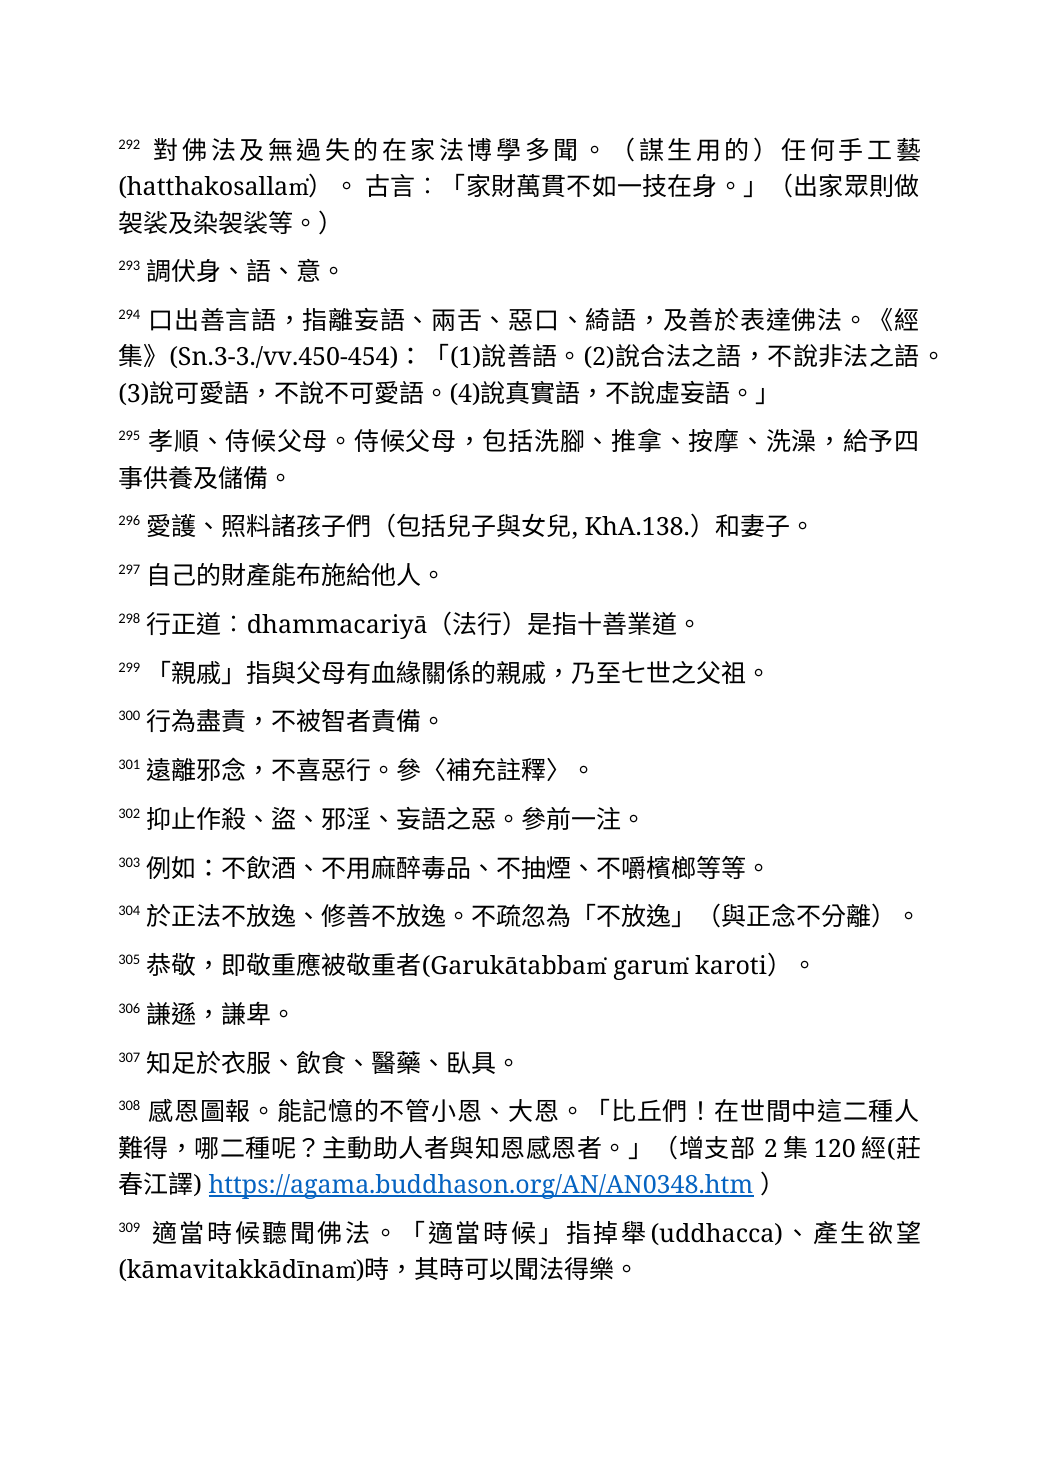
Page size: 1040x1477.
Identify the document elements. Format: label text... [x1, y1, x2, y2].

text 恭敬，即敬重應被敬重者(Garukātabbaṁ garuṁ karoti）。 [118, 946, 921, 982]
text 口出善言語，指離妄語、兩舌、惡口、綺語，及善於表達佛法。《經集》(Sn.3-3./vv.450-454)：「(1)說善語。(2)說合法之語，不說非法之語。(3)說可愛語，不說不可愛語。(4)說真實語，不說虛妄語。」 [118, 301, 921, 409]
text 適當時候聽聞佛法。「適當時候」指掉舉(uddhacca)、產生欲望(kāmavitakkādīnaṁ)時，其時可以聞法得樂。 [118, 1213, 921, 1286]
text 愛護、照料諸孩子們（包括兒子與女兒, KhA.138.）和妻子。 [118, 507, 921, 543]
text 於正法不放逸、修善不放逸。不疏忽為「不放逸」（與正念不分離）。 [118, 897, 921, 933]
text 對佛法及無過失的在家法博學多聞。（謀生用的）任何手工藝(hatthakosallaṁ）。 古言︰「家財萬貫不如一技在身。」（出家眾則做袈裟及染袈裟等。） [118, 131, 921, 239]
text 調伏身、語、意。 [118, 252, 921, 288]
text 感恩圖報。能記憶的不管小恩、大恩。「比丘們！在世間中這二種人難得，哪二種呢？主動助人者與知恩感恩者。」（增支部2集120經(莊春江譯) https://agama.buddhason.org/AN/AN0348.htm ） [118, 1092, 921, 1201]
text 知足於衣服、飲食、醫藥、臥具。 [118, 1043, 921, 1079]
text 謙遜，謙卑。 [118, 994, 921, 1031]
text 遠離邪念，不喜惡行。參〈補充註釋〉。 [118, 751, 921, 787]
text 行為盡責，不被智者責備。 [118, 702, 921, 738]
text 抑止作殺、盜、邪淫、妄語之惡。參前一注。 [118, 799, 921, 836]
text 自己的財產能布施給他人。 [118, 556, 921, 592]
text 「親戚」指與父母有血緣關係的親戚，乃至七世之父祖。 [118, 653, 921, 689]
text 行正道︰dhammacariyā（法行）是指十善業道。 [118, 604, 921, 641]
text 例如：不飲酒、不用麻醉毒品、不抽煙、不嚼檳榔等等。 [118, 848, 921, 884]
text 孝順、侍候父母。侍候父母，包括洗腳、推拿、按摩、洗澡，給予四事供養及儲備。 [118, 422, 921, 494]
